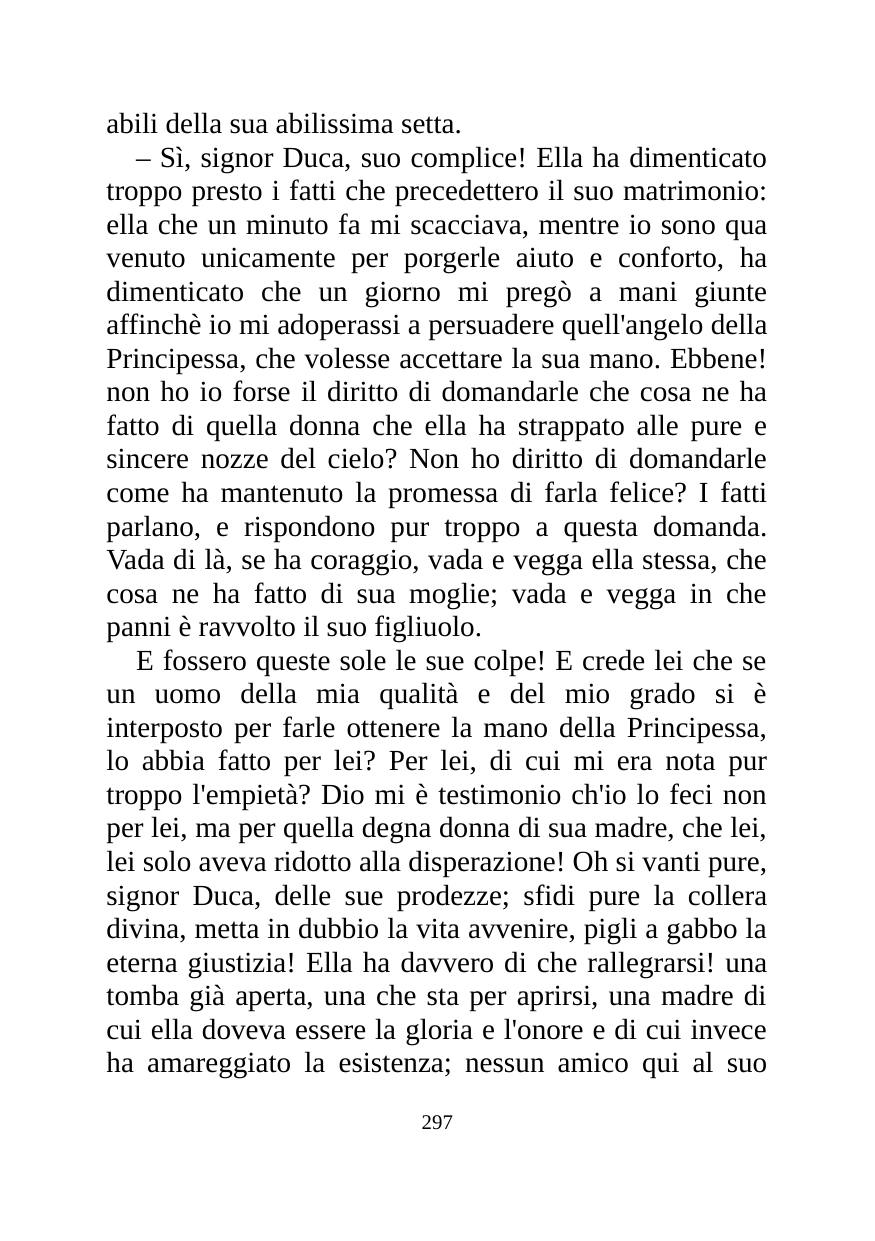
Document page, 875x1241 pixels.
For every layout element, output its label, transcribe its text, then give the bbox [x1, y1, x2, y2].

text abili della sua abilissima setta. [106, 106, 768, 140]
text – Sì, signor Duca, suo complice! Ella ha dimenticato troppo presto i fatti che precedettero il suo matrimonio: ella che un minuto fa mi scacciava, mentre io sono qua venuto unicamente per porgerle aiuto e conforto, ha dimenticato che un giorno mi pregò a mani giunte affinchè io mi adoperassi a persuadere quell'angelo della Principessa, che volesse accettare la sua mano. Ebbene! non ho io forse il diritto di domandarle che cosa ne ha fatto di quella donna che ella ha strappato alle pure e sincere nozze del cielo? Non ho diritto di domandarle come ha mantenuto la promessa di farla felice? I fatti parlano, e rispondono pur troppo a questa domanda. Vada di là, se ha coraggio, vada e vegga ella stessa, che cosa ne ha fatto di sua moglie; vada e vegga in che panni è ravvolto il suo figliuolo. [106, 140, 768, 643]
text E fossero queste sole le sue colpe! E crede lei che se un uomo della mia qualità e del mio grado si è interposto per farle ottenere la mano della Principessa, lo abbia fatto per lei? Per lei, di cui mi era nota pur troppo l'empietà? Dio mi è testimonio ch'io lo feci non per lei, ma per quella degna donna di sua madre, che lei, lei solo aveva ridotto alla disperazione! Oh si vanti pure, signor Duca, delle sue prodezze; sfidi pure la collera divina, metta in dubbio la vita avvenire, pigli a gabbo la eterna giustizia! Ella ha davvero di che rallegrarsi! una tomba già aperta, una che sta per aprirsi, una madre di cui ella doveva essere la gloria e l'onore e di cui invece ha amareggiato la esistenza; nessun amico qui al suo [106, 643, 768, 1079]
